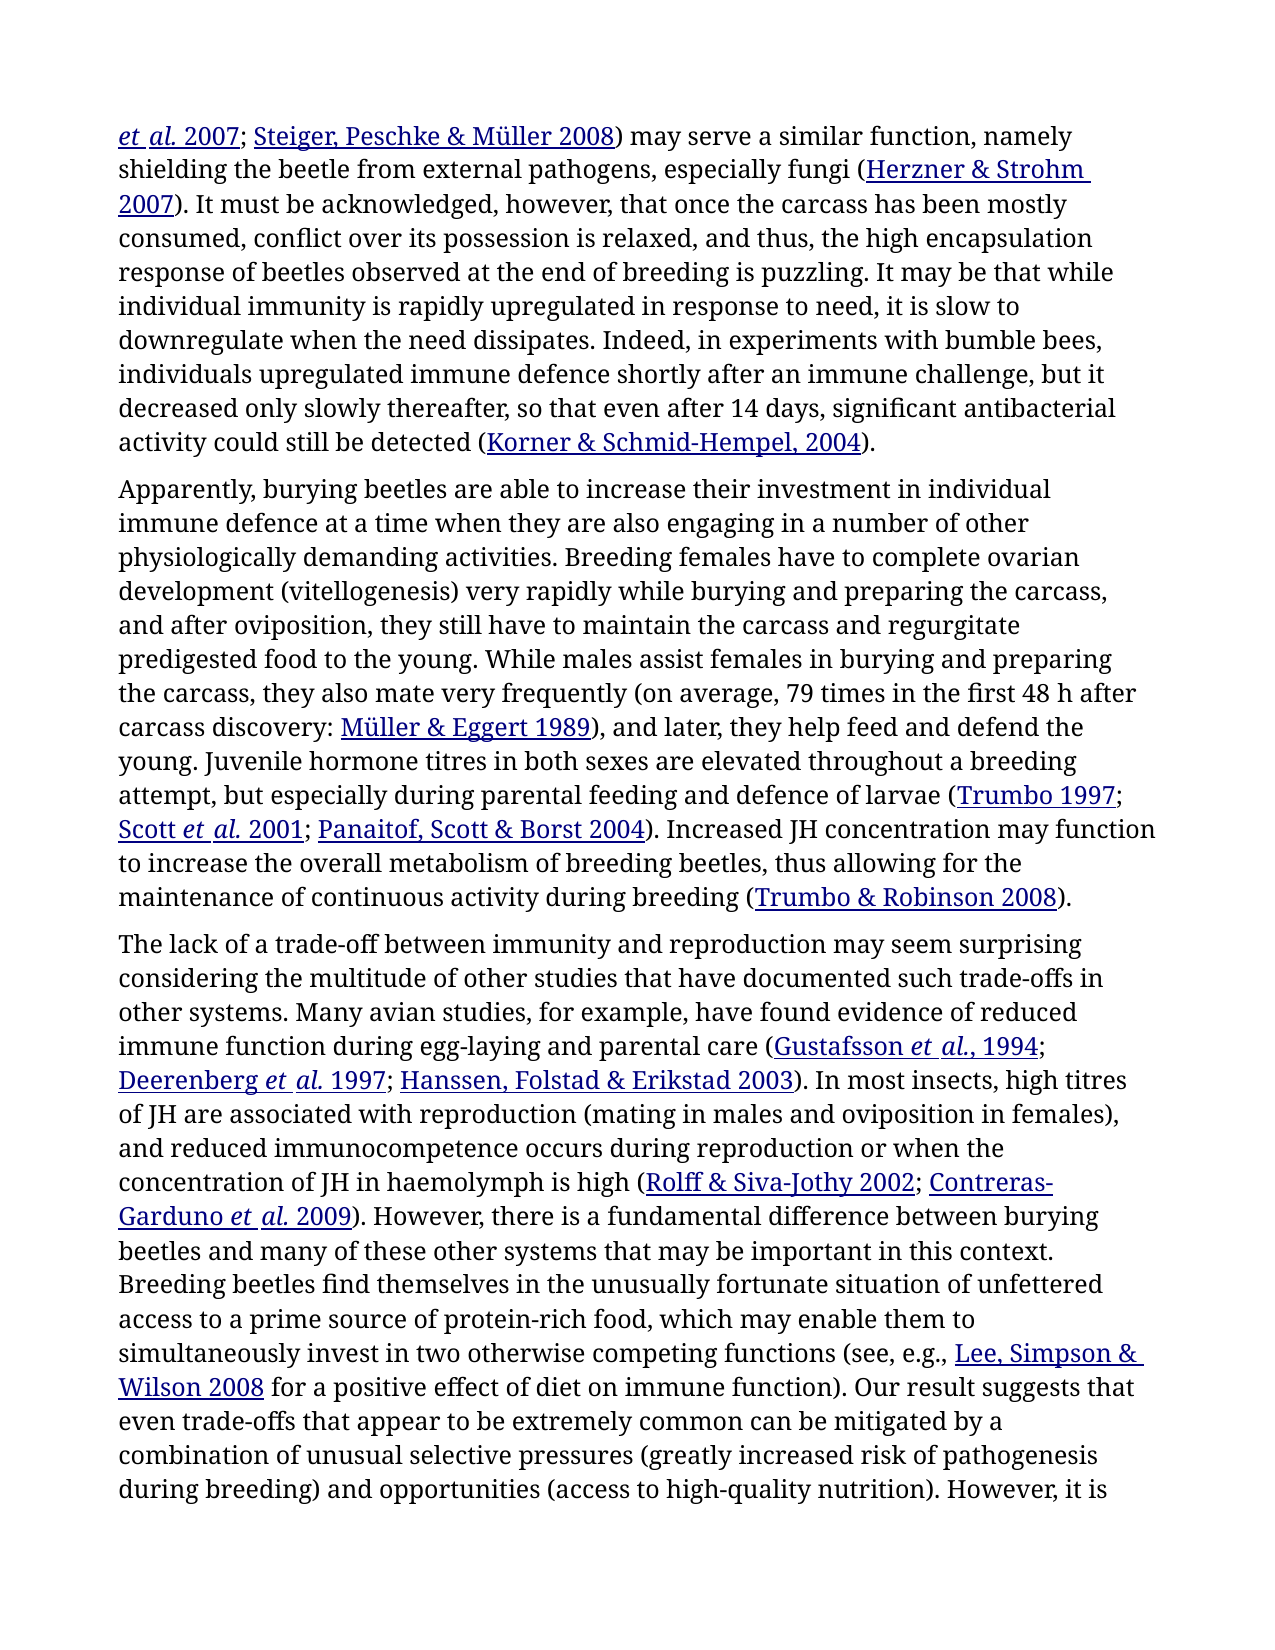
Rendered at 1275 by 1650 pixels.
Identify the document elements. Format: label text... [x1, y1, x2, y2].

text Apparently, burying beetles are able to increase their investment in individual immune defence at a time when they are also engaging in a number of other physiologically demanding activities. Breeding females have to complete ovarian development (vitellogenesis) very rapidly while burying and preparing the carcass, and after oviposition, they still have to maintain the carcass and regurgitate predigested food to the young. While males assist females in burying and preparing the carcass, they also mate very frequently (on average, 79 times in the first 48 h after carcass discovery: Müller & Eggert 1989), and later, they help feed and defend the young. Juvenile hormone titres in both sexes are elevated throughout a breeding attempt, but especially during parental feeding and defence of larvae (Trumbo 1997; Scott et al. 2001; Panaitof, Scott & Borst 2004). Increased JH concentration may function to increase the overall metabolism of breeding beetles, thus allowing for the maintenance of continuous activity during breeding (Trumbo & Robinson 2008). [118, 471, 1157, 914]
text et al. 2007; Steiger, Peschke & Müller 2008) may serve a similar function, namely shielding the beetle from external pathogens, especially fungi (Herzner & Strohm 2007). It must be acknowledged, however, that once the carcass has been mostly consumed, conflict over its possession is relaxed, and thus, the high encapsulation response of beetles observed at the end of breeding is puzzling. It may be that while individual immunity is rapidly upregulated in response to need, it is slow to downregulate when the need dissipates. Indeed, in experiments with bumble bees, individuals upregulated immune defence shortly after an immune challenge, but it decreased only slowly thereafter, so that even after 14 days, significant antibacterial activity could still be detected (Korner & Schmid-Hempel, 2004). [118, 118, 1157, 459]
text The lack of a trade-off between immunity and reproduction may seem surprising considering the multitude of other studies that have documented such trade-offs in other systems. Many avian studies, for example, have found evidence of reduced immune function during egg-laying and parental care (Gustafsson et al., 1994; Deerenberg et al. 1997; Hanssen, Folstad & Erikstad 2003). In most insects, high titres of JH are associated with reproduction (mating in males and oviposition in females), and reduced immunocompetence occurs during reproduction or when the concentration of JH in haemolymph is high (Rolff & Siva-Jothy 2002; Contreras-Garduno et al. 2009). However, there is a fundamental difference between burying beetles and many of these other systems that may be important in this context. Breeding beetles find themselves in the unusually fortunate situation of unfettered access to a prime source of protein-rich food, which may enable them to simultaneously invest in two otherwise competing functions (see, e.g., Lee, Simpson & Wilson 2008 for a positive effect of diet on immune function). Our result suggests that even trade-offs that appear to be extremely common can be mitigated by a combination of unusual selective pressures (greatly increased risk of pathogenesis during breeding) and opportunities (access to high-quality nutrition). However, it is [118, 927, 1157, 1506]
